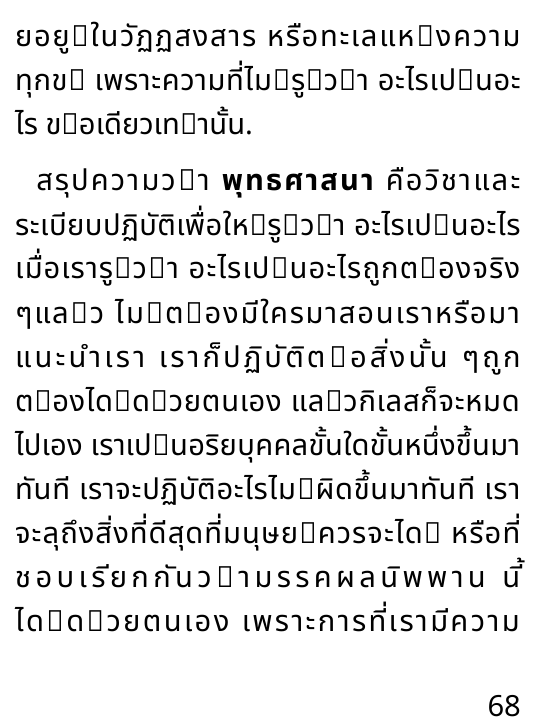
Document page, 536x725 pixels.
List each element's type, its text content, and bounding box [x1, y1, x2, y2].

text ยอยูในวัฏฏสงสาร หรือทะเลแหงความทุกข เพราะความที่ไมรูวา อะไรเปนอะไร ขอเดียวเทานั้น. [15, 15, 521, 147]
text สรุปความวา พุทธศาสนา คือวิชาและระเบียบปฏิบัติเพื่อใหรูวา อะไรเปนอะไรเมื่อเรารูวา อะไรเปนอะไรถูกตองจริง ๆแลว ไมตองมีใครมาสอนเราหรือมา แนะนําเรา เราก็ปฏิบัติตอสิ่งนั้น ๆถูกตองไดดวยตนเอง แลวกิเลสก็จะหมดไปเอง เราเปนอริยบุคคลขั้นใดขั้นหนึ่งขึ้นมาทันที เราจะปฏิบัติอะไรไมผิดขึ้นมาทันที เราจะลุถึงสิ่งที่ดีสุดที่มนุษยควรจะได หรือที่ชอบเรียกกันวามรรคผลนิพพาน นี้ไดดวยตนเอง เพราะการที่เรามีความ [15, 160, 521, 644]
